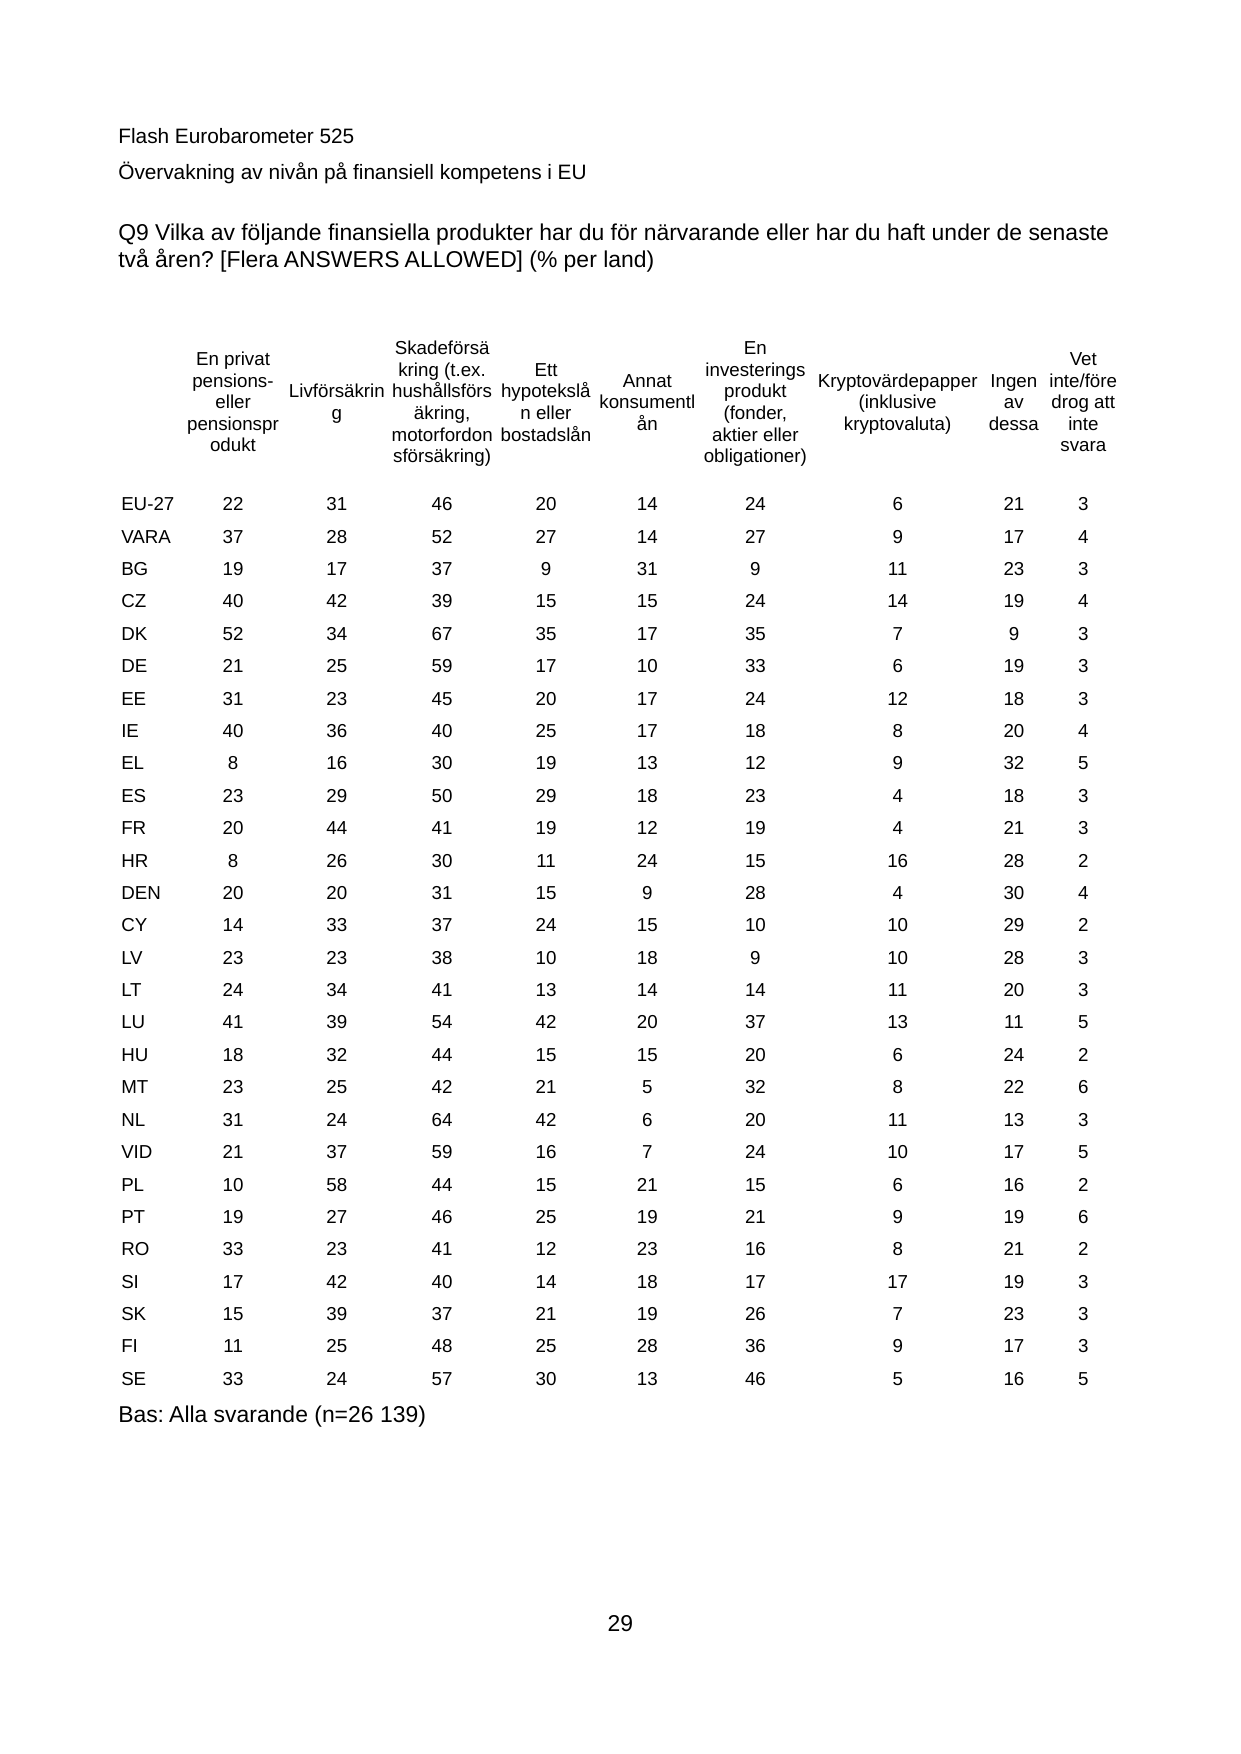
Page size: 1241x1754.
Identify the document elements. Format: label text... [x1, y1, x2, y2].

table_cell 24 [699, 585, 812, 617]
table_cell 15 [595, 585, 699, 617]
table_cell 23 [983, 1298, 1044, 1330]
table_cell 64 [388, 1103, 496, 1136]
table_cell 19 [180, 553, 286, 585]
table_cell 19 [180, 1200, 286, 1233]
table_cell 59 [388, 650, 496, 682]
table_cell 23 [286, 941, 388, 973]
table_cell 8 [180, 844, 286, 876]
table_cell 41 [388, 1233, 496, 1265]
table_cell 11 [812, 553, 983, 585]
table_cell 10 [595, 650, 699, 682]
text Bas: Alla svarande (n=26 139) [118, 1401, 1122, 1427]
table_cell 17 [595, 617, 699, 649]
table_cell 9 [812, 747, 983, 779]
text Q9 Vilka av följande finansiella produkter har du för närvarande eller har du haft under de senaste två åren? [Flera ANSWERS ALLOWED] (% per land) [118, 219, 1122, 272]
table_cell 10 [496, 941, 595, 973]
table_cell 24 [286, 1103, 388, 1136]
table_header Ett hypotekslån eller bostadslån [496, 316, 595, 488]
table_cell 13 [595, 1362, 699, 1395]
table_header En investeringsprodukt (fonder, aktier eller obligationer) [699, 316, 812, 488]
table_cell 37 [388, 909, 496, 941]
table_cell 14 [595, 974, 699, 1006]
table_cell 13 [983, 1103, 1044, 1136]
table_header [118, 316, 180, 488]
table_cell 33 [699, 650, 812, 682]
table_cell 23 [180, 941, 286, 973]
table_cell 21 [983, 488, 1044, 520]
table_cell 27 [699, 520, 812, 552]
table_cell 17 [180, 1265, 286, 1297]
table_cell 24 [496, 909, 595, 941]
table_cell 42 [286, 585, 388, 617]
table_cell 16 [983, 1362, 1044, 1395]
table_cell 37 [388, 553, 496, 585]
table_cell FR [118, 812, 180, 844]
table_cell 15 [496, 876, 595, 909]
table_cell HR [118, 844, 180, 876]
table_cell 30 [388, 844, 496, 876]
table_cell 10 [180, 1168, 286, 1200]
table_header Kryptovärdepapper (inklusive kryptovaluta) [812, 316, 983, 488]
table_cell 24 [699, 682, 812, 714]
table_cell 16 [983, 1168, 1044, 1200]
table_cell 16 [286, 747, 388, 779]
table_cell 5 [1044, 747, 1122, 779]
table_cell 58 [286, 1168, 388, 1200]
table_cell 4 [1044, 876, 1122, 909]
table_cell 44 [388, 1038, 496, 1071]
table_cell 7 [812, 617, 983, 649]
table_cell 13 [496, 974, 595, 1006]
table_cell 11 [812, 1103, 983, 1136]
table_header Skadeförsäkring (t.ex. hushållsförsäkring, motorfordonsförsäkring) [388, 316, 496, 488]
table_cell 24 [699, 488, 812, 520]
table_cell 25 [496, 714, 595, 747]
table_cell 20 [180, 876, 286, 909]
table_cell 3 [1044, 779, 1122, 812]
table_cell DE [118, 650, 180, 682]
table_cell SE [118, 1362, 180, 1395]
table_cell 14 [699, 974, 812, 1006]
table_cell 10 [699, 909, 812, 941]
table_cell 14 [496, 1265, 595, 1297]
table_cell 5 [1044, 1136, 1122, 1168]
table_cell 3 [1044, 488, 1122, 520]
table_cell VARA [118, 520, 180, 552]
table_header Livförsäkring [286, 316, 388, 488]
table_cell 29 [286, 779, 388, 812]
table_cell ES [118, 779, 180, 812]
table_cell 23 [983, 553, 1044, 585]
table_cell 30 [496, 1362, 595, 1395]
table_cell 21 [496, 1298, 595, 1330]
table_cell 24 [286, 1362, 388, 1395]
table_cell EU-27 [118, 488, 180, 520]
table_cell 42 [496, 1006, 595, 1038]
table_cell 7 [595, 1136, 699, 1168]
table_cell 15 [496, 585, 595, 617]
table_cell 19 [983, 585, 1044, 617]
table_cell 12 [496, 1233, 595, 1265]
table_cell 48 [388, 1330, 496, 1362]
table_cell 6 [1044, 1071, 1122, 1103]
table_cell BG [118, 553, 180, 585]
table_cell 33 [180, 1362, 286, 1395]
table_cell 5 [1044, 1006, 1122, 1038]
table_cell 15 [595, 909, 699, 941]
table_cell 12 [595, 812, 699, 844]
table_cell 3 [1044, 1265, 1122, 1297]
table_cell 46 [699, 1362, 812, 1395]
table_cell 18 [983, 779, 1044, 812]
table_cell 34 [286, 974, 388, 1006]
table_cell 15 [699, 844, 812, 876]
table_cell 3 [1044, 941, 1122, 973]
table_cell 11 [180, 1330, 286, 1362]
table_cell 35 [496, 617, 595, 649]
table_cell 9 [812, 520, 983, 552]
table_cell 19 [983, 1265, 1044, 1297]
table_cell 17 [812, 1265, 983, 1297]
table_cell 28 [983, 941, 1044, 973]
table_cell 4 [1044, 520, 1122, 552]
table_cell 9 [699, 553, 812, 585]
table_cell 3 [1044, 682, 1122, 714]
table_cell LT [118, 974, 180, 1006]
table_cell 20 [496, 682, 595, 714]
table_cell 9 [812, 1330, 983, 1362]
table_cell 4 [812, 779, 983, 812]
table_cell 17 [286, 553, 388, 585]
table_cell 5 [1044, 1362, 1122, 1395]
table_cell 28 [983, 844, 1044, 876]
table_cell 23 [595, 1233, 699, 1265]
table_cell 42 [496, 1103, 595, 1136]
table_cell 22 [180, 488, 286, 520]
table_cell MT [118, 1071, 180, 1103]
table_cell 3 [1044, 650, 1122, 682]
table_cell 19 [496, 747, 595, 779]
table_cell 46 [388, 488, 496, 520]
table_cell 11 [496, 844, 595, 876]
table_cell 37 [286, 1136, 388, 1168]
table_cell 24 [699, 1136, 812, 1168]
table_cell 17 [595, 714, 699, 747]
table_cell 20 [983, 974, 1044, 1006]
table_cell 39 [286, 1006, 388, 1038]
table_cell 19 [699, 812, 812, 844]
table_cell FI [118, 1330, 180, 1362]
table_cell 13 [595, 747, 699, 779]
table_cell 20 [699, 1103, 812, 1136]
table_cell 4 [812, 876, 983, 909]
table_header Vet inte/föredrog att inte svara [1044, 316, 1122, 488]
table_cell 18 [595, 779, 699, 812]
table_cell 19 [983, 1200, 1044, 1233]
table_cell 18 [699, 714, 812, 747]
table_header Ingen av dessa [983, 316, 1044, 488]
table_cell EE [118, 682, 180, 714]
table_cell NL [118, 1103, 180, 1136]
table_cell 16 [812, 844, 983, 876]
table_cell 37 [180, 520, 286, 552]
table_cell 30 [983, 876, 1044, 909]
table_cell 21 [496, 1071, 595, 1103]
table_cell 18 [595, 1265, 699, 1297]
table_cell 2 [1044, 1038, 1122, 1071]
table_cell 16 [496, 1136, 595, 1168]
table_cell 19 [595, 1298, 699, 1330]
table_cell 35 [699, 617, 812, 649]
table_cell LV [118, 941, 180, 973]
table_cell 45 [388, 682, 496, 714]
table_cell PT [118, 1200, 180, 1233]
table_cell 2 [1044, 909, 1122, 941]
table_cell 8 [812, 1233, 983, 1265]
table_cell 8 [812, 1071, 983, 1103]
table_cell 40 [388, 1265, 496, 1297]
table_cell 4 [812, 812, 983, 844]
table_cell DEN [118, 876, 180, 909]
table_cell 32 [983, 747, 1044, 779]
table_cell 23 [286, 1233, 388, 1265]
table_cell 11 [812, 974, 983, 1006]
table_cell 3 [1044, 617, 1122, 649]
table_cell 6 [595, 1103, 699, 1136]
table_cell 10 [812, 941, 983, 973]
table_cell 4 [1044, 585, 1122, 617]
table_cell 2 [1044, 844, 1122, 876]
table_cell 17 [983, 1330, 1044, 1362]
table_cell 40 [180, 585, 286, 617]
table_cell 28 [286, 520, 388, 552]
table_cell 26 [699, 1298, 812, 1330]
table_cell 3 [1044, 812, 1122, 844]
table_cell 67 [388, 617, 496, 649]
table_cell CZ [118, 585, 180, 617]
table_cell 14 [180, 909, 286, 941]
table_cell 41 [180, 1006, 286, 1038]
table_cell 25 [496, 1200, 595, 1233]
table_cell 3 [1044, 1330, 1122, 1362]
table_cell 21 [699, 1200, 812, 1233]
table_cell 15 [595, 1038, 699, 1071]
table_cell 24 [983, 1038, 1044, 1071]
table_cell RO [118, 1233, 180, 1265]
table_cell 23 [286, 682, 388, 714]
table_cell 33 [180, 1233, 286, 1265]
table_cell 31 [388, 876, 496, 909]
table_cell 32 [699, 1071, 812, 1103]
table_cell 20 [286, 876, 388, 909]
table_cell 46 [388, 1200, 496, 1233]
table_cell 54 [388, 1006, 496, 1038]
table_cell 17 [595, 682, 699, 714]
table_cell 27 [496, 520, 595, 552]
table_cell 21 [983, 1233, 1044, 1265]
table_cell 25 [286, 1330, 388, 1362]
table_cell 52 [388, 520, 496, 552]
table_cell 52 [180, 617, 286, 649]
table_cell 4 [1044, 714, 1122, 747]
table_cell 36 [699, 1330, 812, 1362]
table_cell 39 [286, 1298, 388, 1330]
table_cell 40 [180, 714, 286, 747]
table_cell 6 [812, 488, 983, 520]
table_cell 25 [496, 1330, 595, 1362]
table_cell 20 [180, 812, 286, 844]
table_cell 14 [595, 520, 699, 552]
table_cell 5 [812, 1362, 983, 1395]
table_cell 18 [595, 941, 699, 973]
table_header Annat konsumentlån [595, 316, 699, 488]
table_cell 21 [983, 812, 1044, 844]
table_cell 26 [286, 844, 388, 876]
table_cell 15 [496, 1168, 595, 1200]
table_cell 2 [1044, 1168, 1122, 1200]
table_cell 21 [180, 650, 286, 682]
table_cell 22 [983, 1071, 1044, 1103]
table_cell 15 [496, 1038, 595, 1071]
table_cell 29 [496, 779, 595, 812]
table_cell 16 [699, 1233, 812, 1265]
table_cell 12 [812, 682, 983, 714]
table_cell 28 [595, 1330, 699, 1362]
table_cell HU [118, 1038, 180, 1071]
table_cell 19 [496, 812, 595, 844]
table_cell 8 [180, 747, 286, 779]
table_cell 37 [388, 1298, 496, 1330]
table_cell 34 [286, 617, 388, 649]
table_cell 6 [812, 650, 983, 682]
table_cell 20 [496, 488, 595, 520]
table_cell 30 [388, 747, 496, 779]
table_cell 14 [812, 585, 983, 617]
table_cell 40 [388, 714, 496, 747]
table_cell VID [118, 1136, 180, 1168]
table_cell 3 [1044, 1298, 1122, 1330]
table_cell 7 [812, 1298, 983, 1330]
table_cell 42 [388, 1071, 496, 1103]
table_cell 41 [388, 812, 496, 844]
table_cell 8 [812, 714, 983, 747]
table_cell 28 [699, 876, 812, 909]
table_cell 10 [812, 909, 983, 941]
table_cell 27 [286, 1200, 388, 1233]
table_cell 9 [595, 876, 699, 909]
table_header En privat pensions- eller pensionsprodukt [180, 316, 286, 488]
table_cell 42 [286, 1265, 388, 1297]
table_cell PL [118, 1168, 180, 1200]
table_cell 29 [983, 909, 1044, 941]
table_cell 59 [388, 1136, 496, 1168]
table_cell 6 [1044, 1200, 1122, 1233]
table_cell 24 [595, 844, 699, 876]
table_cell 17 [983, 1136, 1044, 1168]
table_cell 15 [699, 1168, 812, 1200]
table_cell 9 [496, 553, 595, 585]
table_cell 17 [496, 650, 595, 682]
table_cell 31 [180, 682, 286, 714]
table_cell CY [118, 909, 180, 941]
table_cell 23 [180, 779, 286, 812]
table_cell 18 [983, 682, 1044, 714]
table_cell 25 [286, 1071, 388, 1103]
table_cell 32 [286, 1038, 388, 1071]
table_cell 6 [812, 1168, 983, 1200]
table_cell 12 [699, 747, 812, 779]
table_cell 44 [286, 812, 388, 844]
table_cell EL [118, 747, 180, 779]
table_cell 11 [983, 1006, 1044, 1038]
table_cell 19 [595, 1200, 699, 1233]
table_cell 21 [595, 1168, 699, 1200]
table_cell 21 [180, 1136, 286, 1168]
table_cell 9 [699, 941, 812, 973]
table_cell 17 [983, 520, 1044, 552]
table_cell SI [118, 1265, 180, 1297]
table_cell 44 [388, 1168, 496, 1200]
table_cell 20 [699, 1038, 812, 1071]
table_cell 57 [388, 1362, 496, 1395]
table_cell 20 [983, 714, 1044, 747]
table_cell 9 [812, 1200, 983, 1233]
table_cell 3 [1044, 974, 1122, 1006]
table_cell 18 [180, 1038, 286, 1071]
table_cell 23 [180, 1071, 286, 1103]
table_cell 9 [983, 617, 1044, 649]
table_cell 33 [286, 909, 388, 941]
table_cell 50 [388, 779, 496, 812]
table_cell 10 [812, 1136, 983, 1168]
table_cell 2 [1044, 1233, 1122, 1265]
table_cell 31 [180, 1103, 286, 1136]
table_cell 17 [699, 1265, 812, 1297]
table_cell 38 [388, 941, 496, 973]
table_cell 14 [595, 488, 699, 520]
table_cell 20 [595, 1006, 699, 1038]
table_cell 6 [812, 1038, 983, 1071]
table_cell 24 [180, 974, 286, 1006]
table_cell 3 [1044, 1103, 1122, 1136]
table_cell 39 [388, 585, 496, 617]
table_cell 19 [983, 650, 1044, 682]
table_cell DK [118, 617, 180, 649]
table_cell 25 [286, 650, 388, 682]
table_cell SK [118, 1298, 180, 1330]
table_cell 37 [699, 1006, 812, 1038]
table_cell 23 [699, 779, 812, 812]
table_cell 13 [812, 1006, 983, 1038]
table_cell 15 [180, 1298, 286, 1330]
table_cell 31 [595, 553, 699, 585]
table_cell 5 [595, 1071, 699, 1103]
table_cell LU [118, 1006, 180, 1038]
table_cell 36 [286, 714, 388, 747]
table_cell 3 [1044, 553, 1122, 585]
table_cell IE [118, 714, 180, 747]
table_cell 41 [388, 974, 496, 1006]
table_cell 31 [286, 488, 388, 520]
